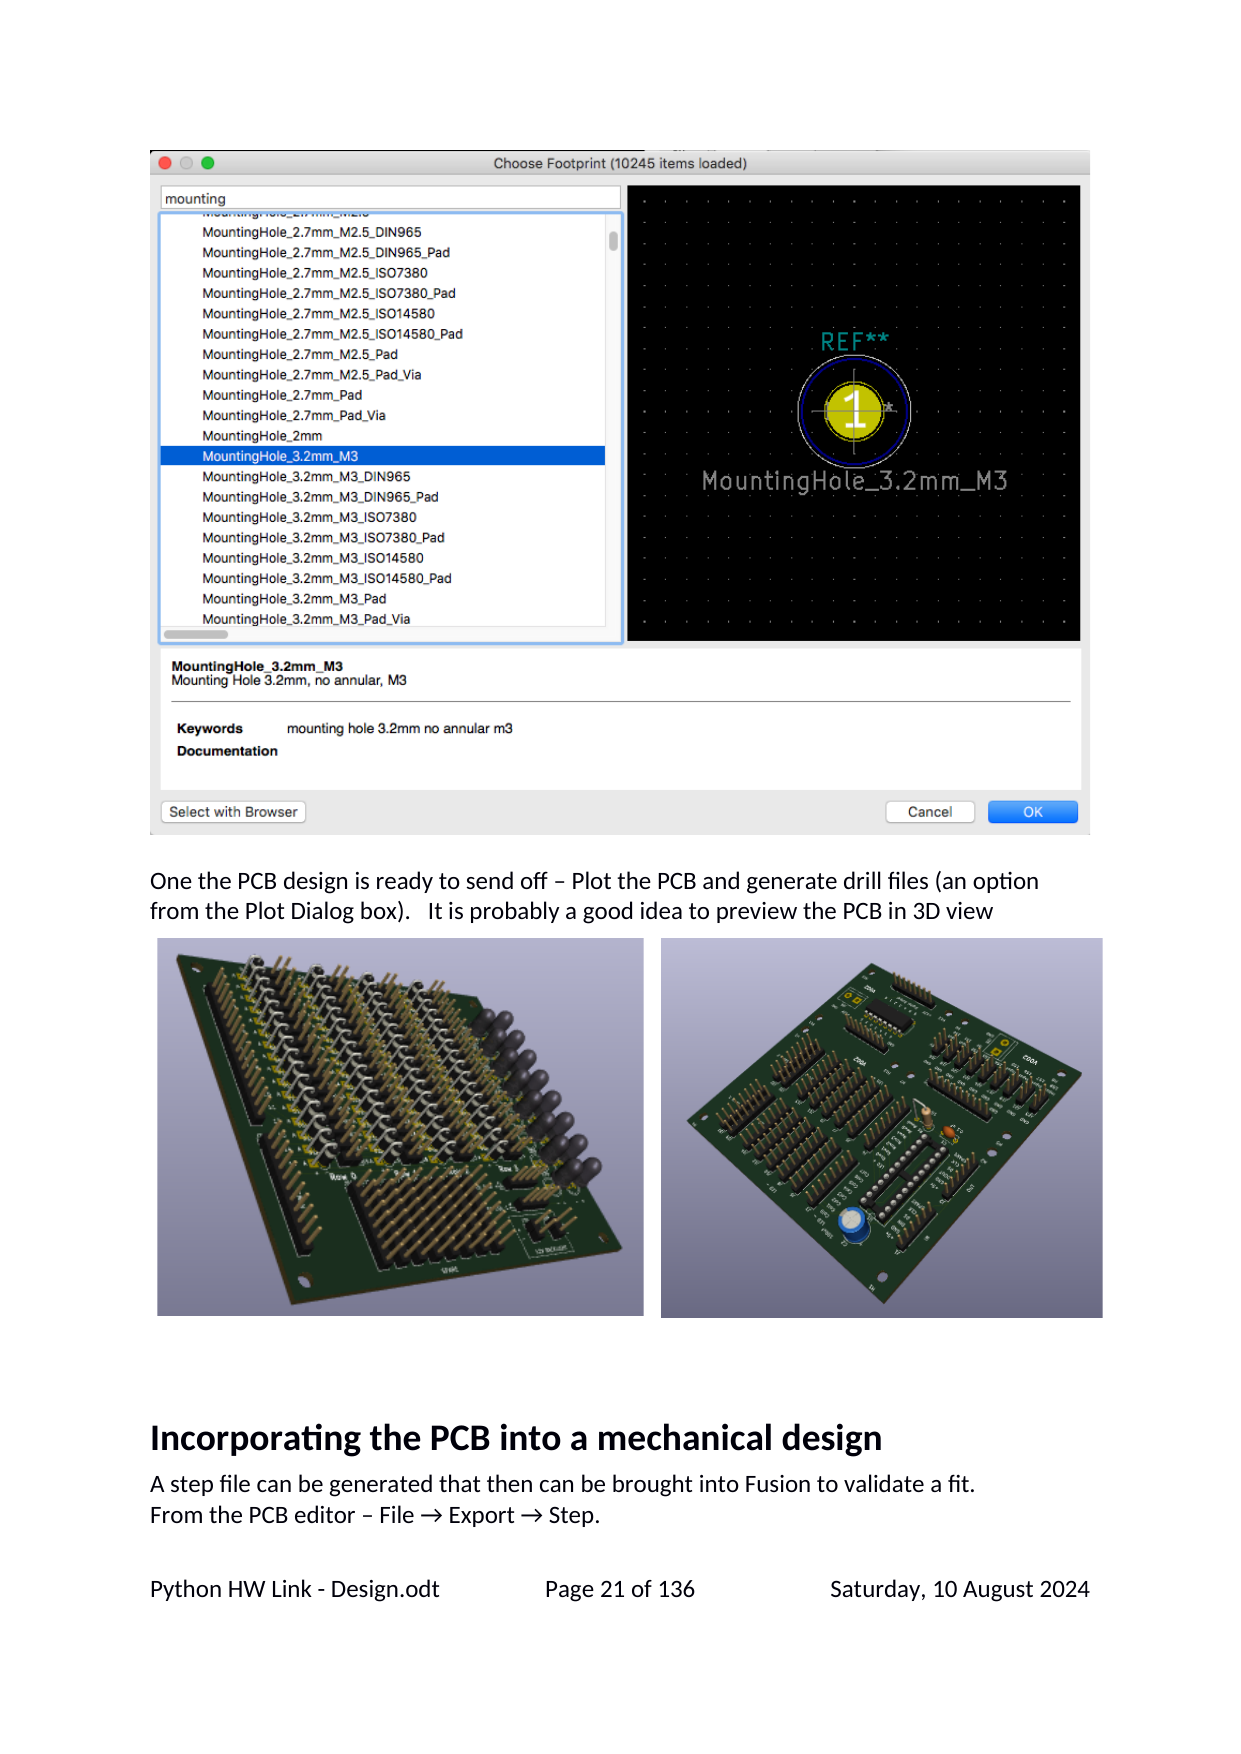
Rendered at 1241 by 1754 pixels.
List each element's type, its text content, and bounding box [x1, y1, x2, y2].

picture [661, 938, 1103, 1318]
text One the PCB design is ready to send off – Plot the PCB and generate drill files (an option from the Plot Dialog box). It is probably a good idea to preview the PCB in 3D view [150, 865, 1090, 926]
text From the PCB editor – File → Export → Step. [150, 1499, 1090, 1529]
subtitle Incorporating the PCB into a mechanical design [150, 1414, 1090, 1460]
text A step file can be generated that then can be brought into Fusion to validate a fit. [150, 1468, 1090, 1499]
picture [157, 938, 644, 1316]
picture [150, 150, 1091, 835]
